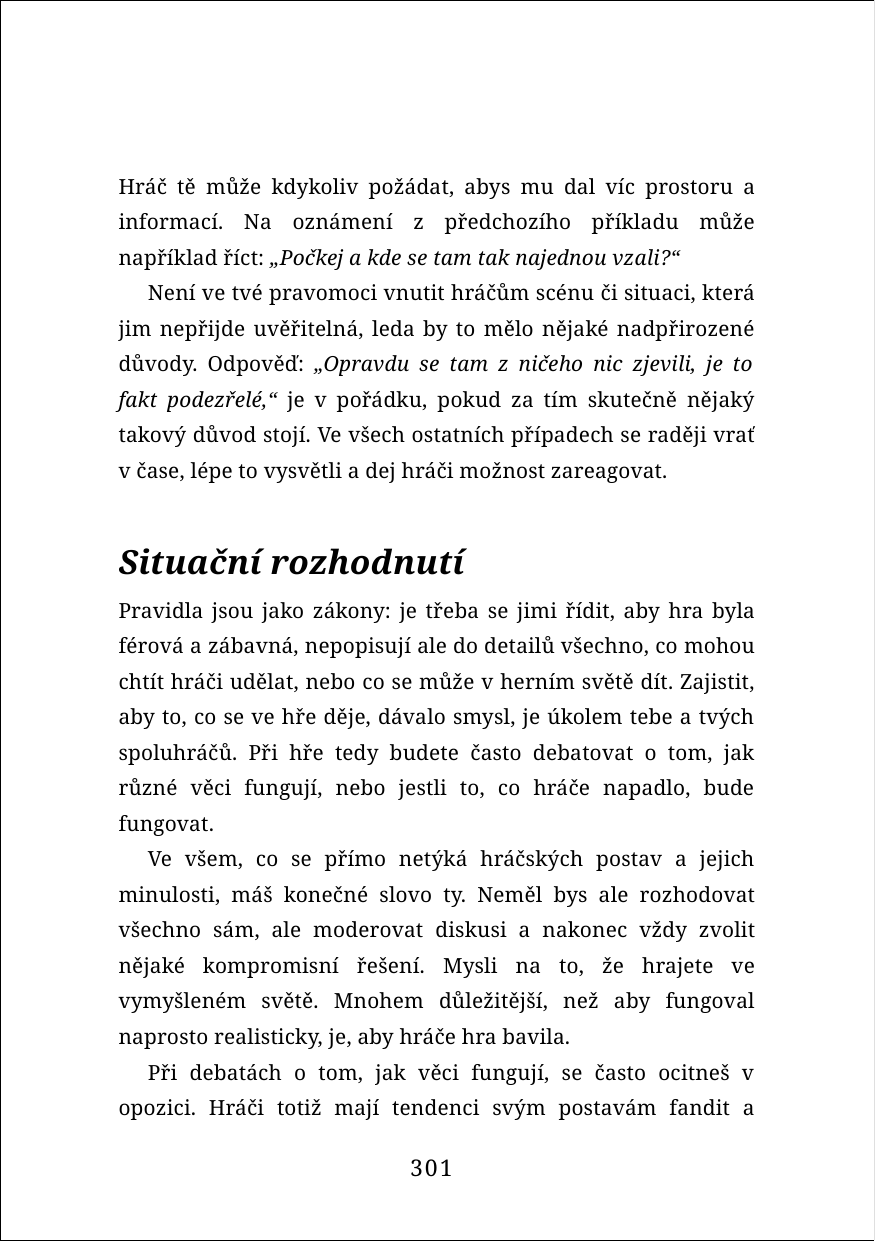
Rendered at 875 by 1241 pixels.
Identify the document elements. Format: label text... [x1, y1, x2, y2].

text Pravidla jsou jako zákony: je třeba se jimi řídit, aby hra byla férová a zábavná, nepopisují ale do detailů všechno, co mohou chtít hráči udělat, nebo co se může v herním světě dít. Zajistit, aby to, co se ve hře děje, dávalo smysl, je úkolem tebe a tvých spoluhráčů. Při hře tedy budete často debatovat o tom, jak různé věci fungují, nebo jestli to, co hráče napadlo, bude fungovat. Ve všem, co se přímo netýká hráčských postav a jejich minulosti, máš konečné slovo ty. Neměl bys ale rozhodovat všechno sám, ale moderovat diskusi a nakonec vždy zvolit nějaké kompromisní řešení. Mysli na to, že hrajete ve vymyšleném světě. Mnohem důležitější, než aby fungoval naprosto realisticky, je, aby hráče hra bavila. Při debatách o tom, jak věci fungují, se často ocitneš v opozici. Hráči totiž mají tendenci svým postavám fandit a [118, 596, 756, 1122]
text Hráč tě může kdykoliv požádat, abys mu dal víc prostoru a informací. Na oznámení z předchozího příkladu může například říct: „Počkej a kde se tam tak najednou vzali?“ Není ve tvé pravomoci vnutit hráčům scénu či situaci, která jim nepřijde uvěřitelná, leda by to mělo nějaké nadpřirozené důvody. Odpověď: „Opravdu se tam z ničeho nic zjevili, je to fakt podezřelé,“ je v pořádku, pokud za tím skutečně nějaký takový důvod stojí. Ve všech ostatních případech se raději vrať v čase, lépe to vysvětli a dej hráči možnost zareagovat. [118, 172, 756, 484]
subtitle Situační rozhodnutí [118, 539, 756, 584]
